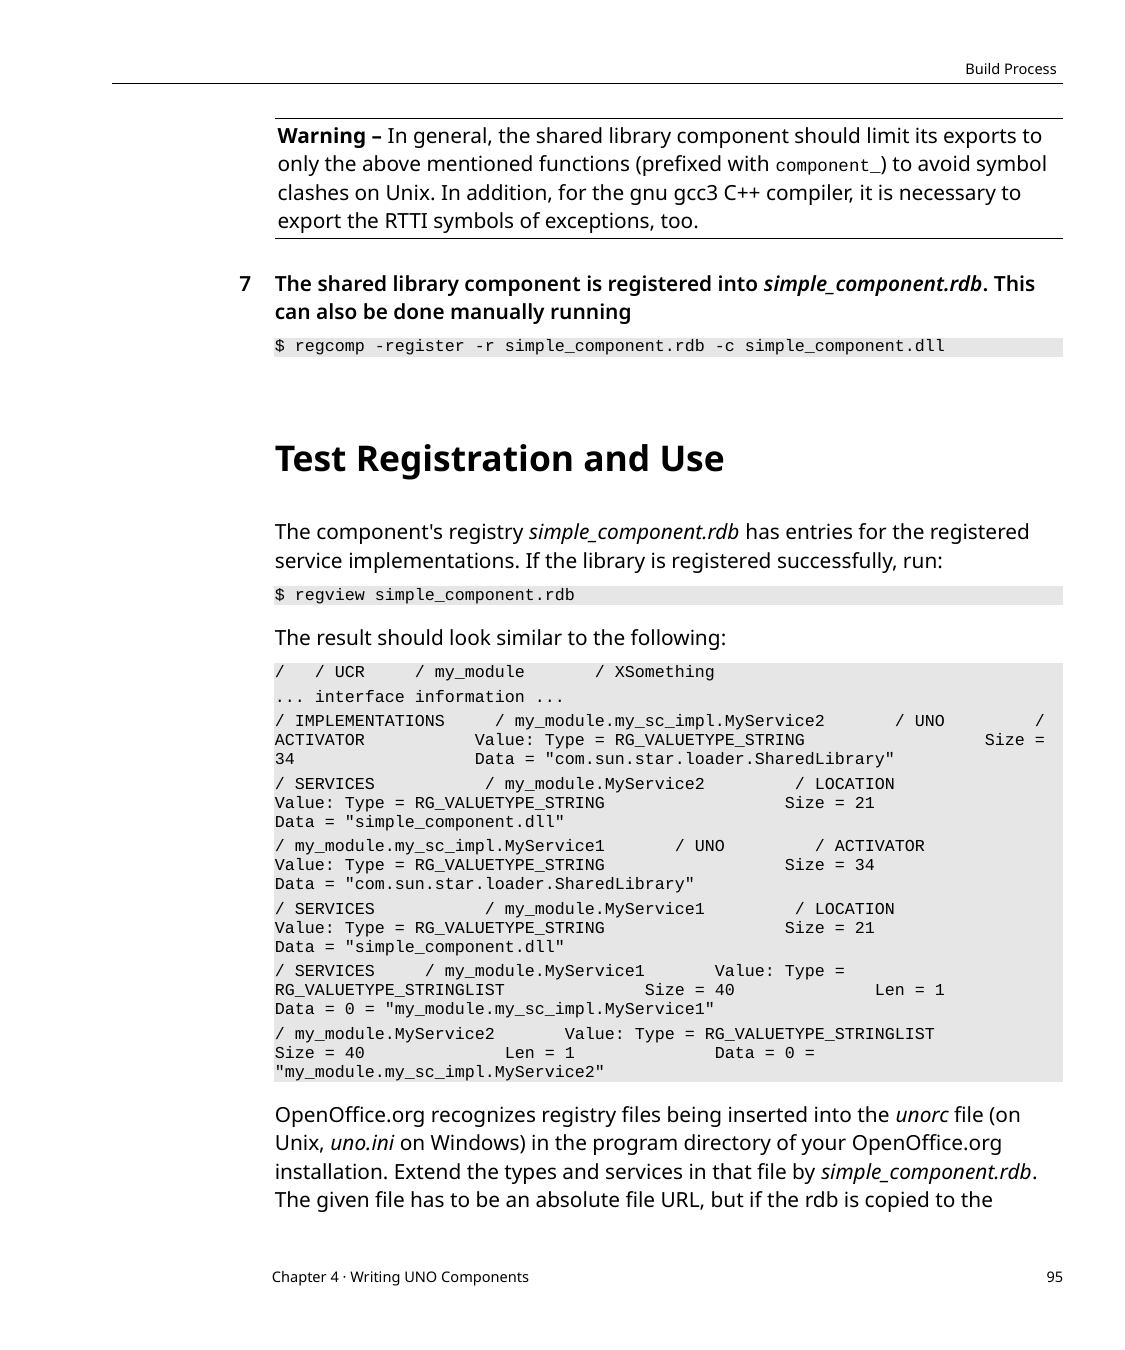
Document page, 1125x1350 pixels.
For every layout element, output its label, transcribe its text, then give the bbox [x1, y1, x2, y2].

text The result should look similar to the following: [274, 623, 1063, 651]
list In general, the shared library component should limit its exports to only the above mentioned functions (prefixed with component_) to avoid symbol clashes on Unix. In addition, for the gnu gcc3 C++ compiler, it is necessary to export the RTTI symbols of exceptions, too. [274, 119, 1063, 238]
subtitle Test Registration and Use [274, 433, 1063, 482]
text OpenOffice.org recognizes registry files being inserted into the unorc file (on Unix, uno.ini on Windows) in the program directory of your OpenOffice.org installation. Extend the types and services in that file by simple_component.rdb. The given file has to be an absolute file URL, but if the rdb is copied to the [274, 1100, 1063, 1214]
text / / UCR / my_module / XSomething [274, 663, 1063, 682]
text $ regcomp -register -r simple_component.rdb -c simple_component.dll [274, 338, 1063, 357]
text ... interface information ... [274, 688, 1063, 707]
text / IMPLEMENTATIONS / my_module.my_sc_impl.MyService2 / UNO / ACTIVATOR Value: Type = RG_VALUETYPE_STRING Size = 34 Data = "com.sun.star.loader.SharedLibrary" [274, 713, 1063, 769]
text $ regview simple_component.rdb [274, 586, 1063, 605]
text The component's registry simple_component.rdb has entries for the registered service implementations. If the library is registered successfully, run: [274, 517, 1063, 574]
text / SERVICES / my_module.MyService2 / LOCATION Value: Type = RG_VALUETYPE_STRING Size = 21 Data = "simple_component.dll" [274, 776, 1063, 832]
list The shared library component is registered into simple_component.rdb. This can also be done manually running [274, 269, 1063, 326]
text / SERVICES / my_module.MyService1 Value: Type = RG_VALUETYPE_STRINGLIST Size = 40 Len = 1 Data = 0 = "my_module.my_sc_impl.MyService1" [274, 963, 1063, 1019]
text / SERVICES / my_module.MyService1 / LOCATION Value: Type = RG_VALUETYPE_STRING Size = 21 Data = "simple_component.dll" [274, 901, 1063, 957]
text / my_module.my_sc_impl.MyService1 / UNO / ACTIVATOR Value: Type = RG_VALUETYPE_STRING Size = 34 Data = "com.sun.star.loader.SharedLibrary" [274, 838, 1063, 894]
text / my_module.MyService2 Value: Type = RG_VALUETYPE_STRINGLIST Size = 40 Len = 1 Data = 0 = "my_module.my_sc_impl.MyService2" [274, 1026, 1063, 1082]
